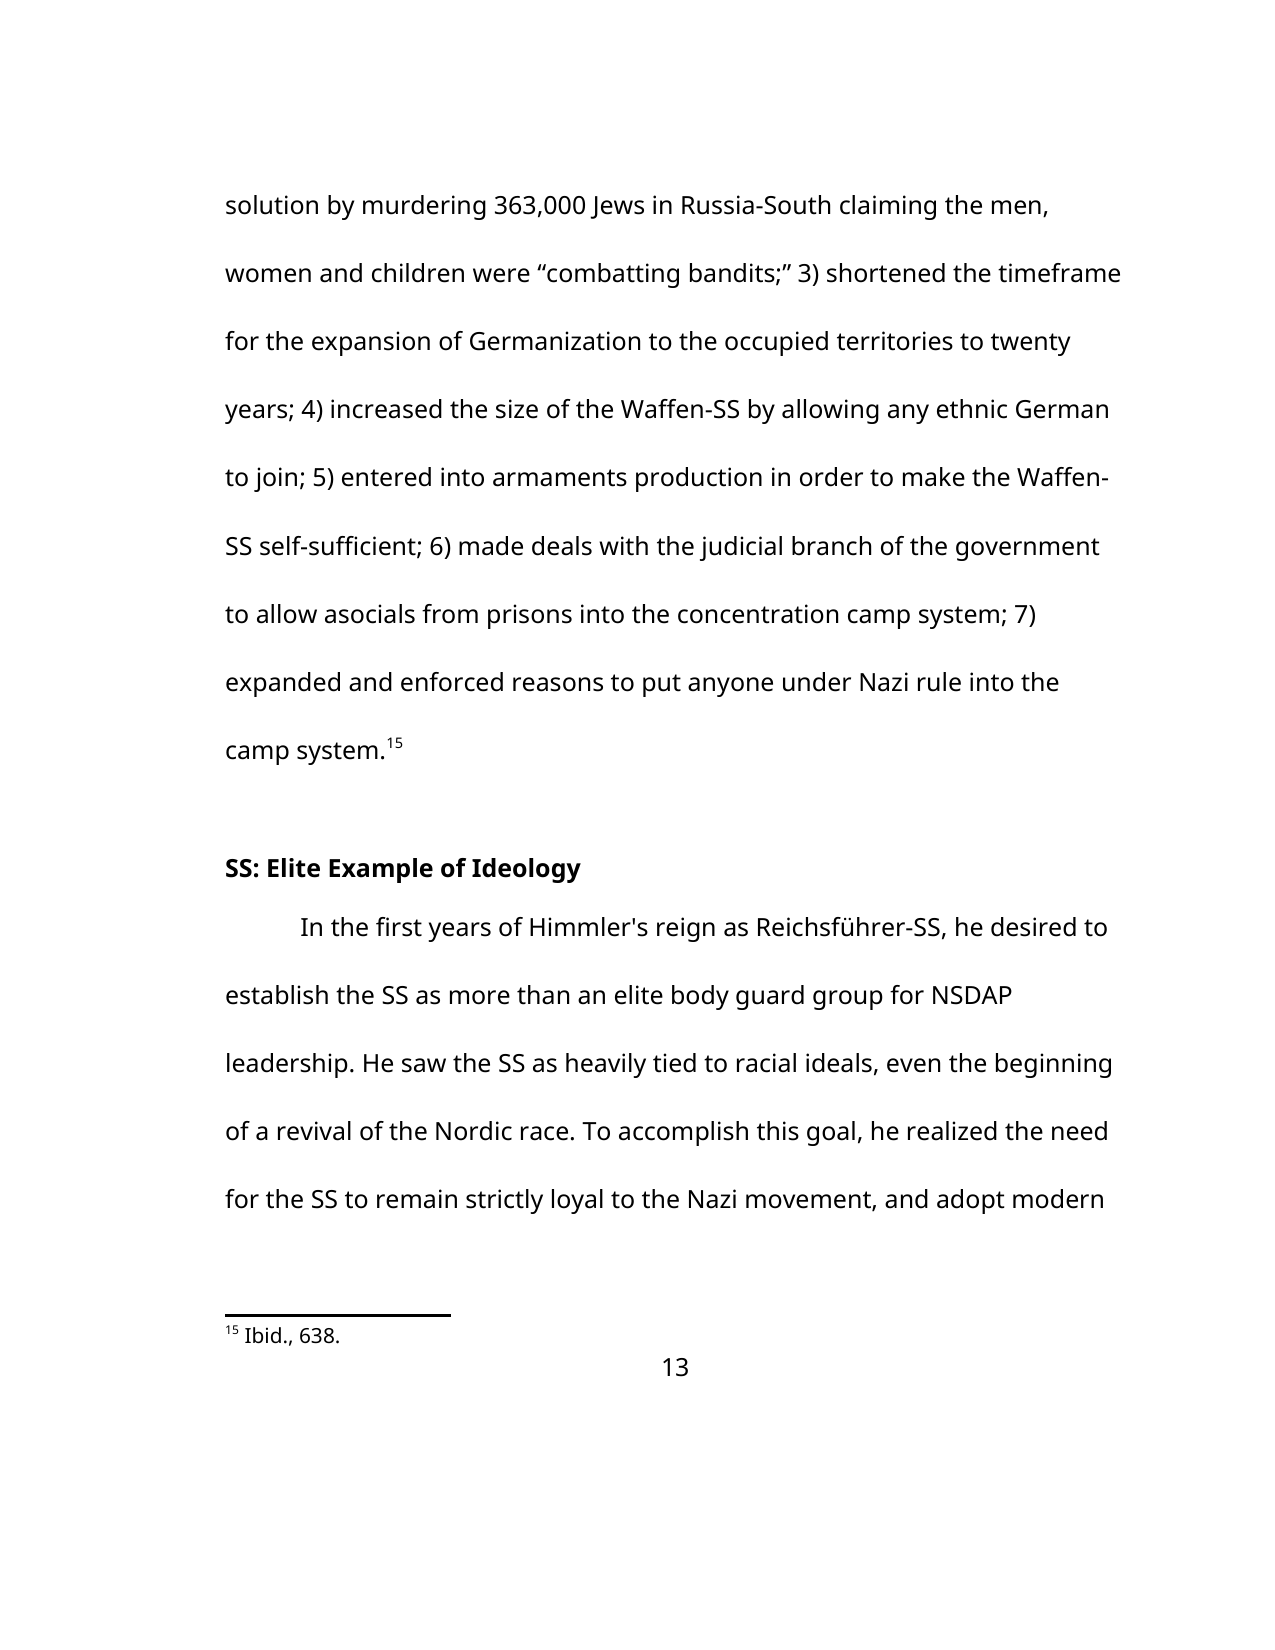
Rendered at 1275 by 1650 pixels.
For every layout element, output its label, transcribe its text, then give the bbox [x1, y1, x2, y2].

text SS: Elite Example of Ideology [225, 851, 1125, 885]
text solution by murdering 363,000 Jews in Russia-South claiming the men, women and children were “combatting bandits;” 3) shortened the timeframe for the expansion of Germanization to the occupied territories to twenty years; 4) increased the size of the Waffen-SS by allowing any ethnic German to join; 5) entered into armaments production in order to make the Waffen-SS self-sufficient; 6) made deals with the judicial branch of the government to allow asocials from prisons into the concentration camp system; 7) expanded and enforced reasons to put anyone under Nazi rule into the camp system. [225, 187, 1125, 767]
text Ibid., 638. [225, 1322, 1125, 1350]
text In the first years of Himmler's reign as Reichsführer-SS, he desired to establish the SS as more than an elite body guard group for NSDAP leadership. He saw the SS as heavily tied to racial ideals, even the beginning of a revival of the Nordic race. To accomplish this goal, he realized the need for the SS to remain strictly loyal to the Nazi movement, and adopt modern [225, 910, 1125, 1216]
